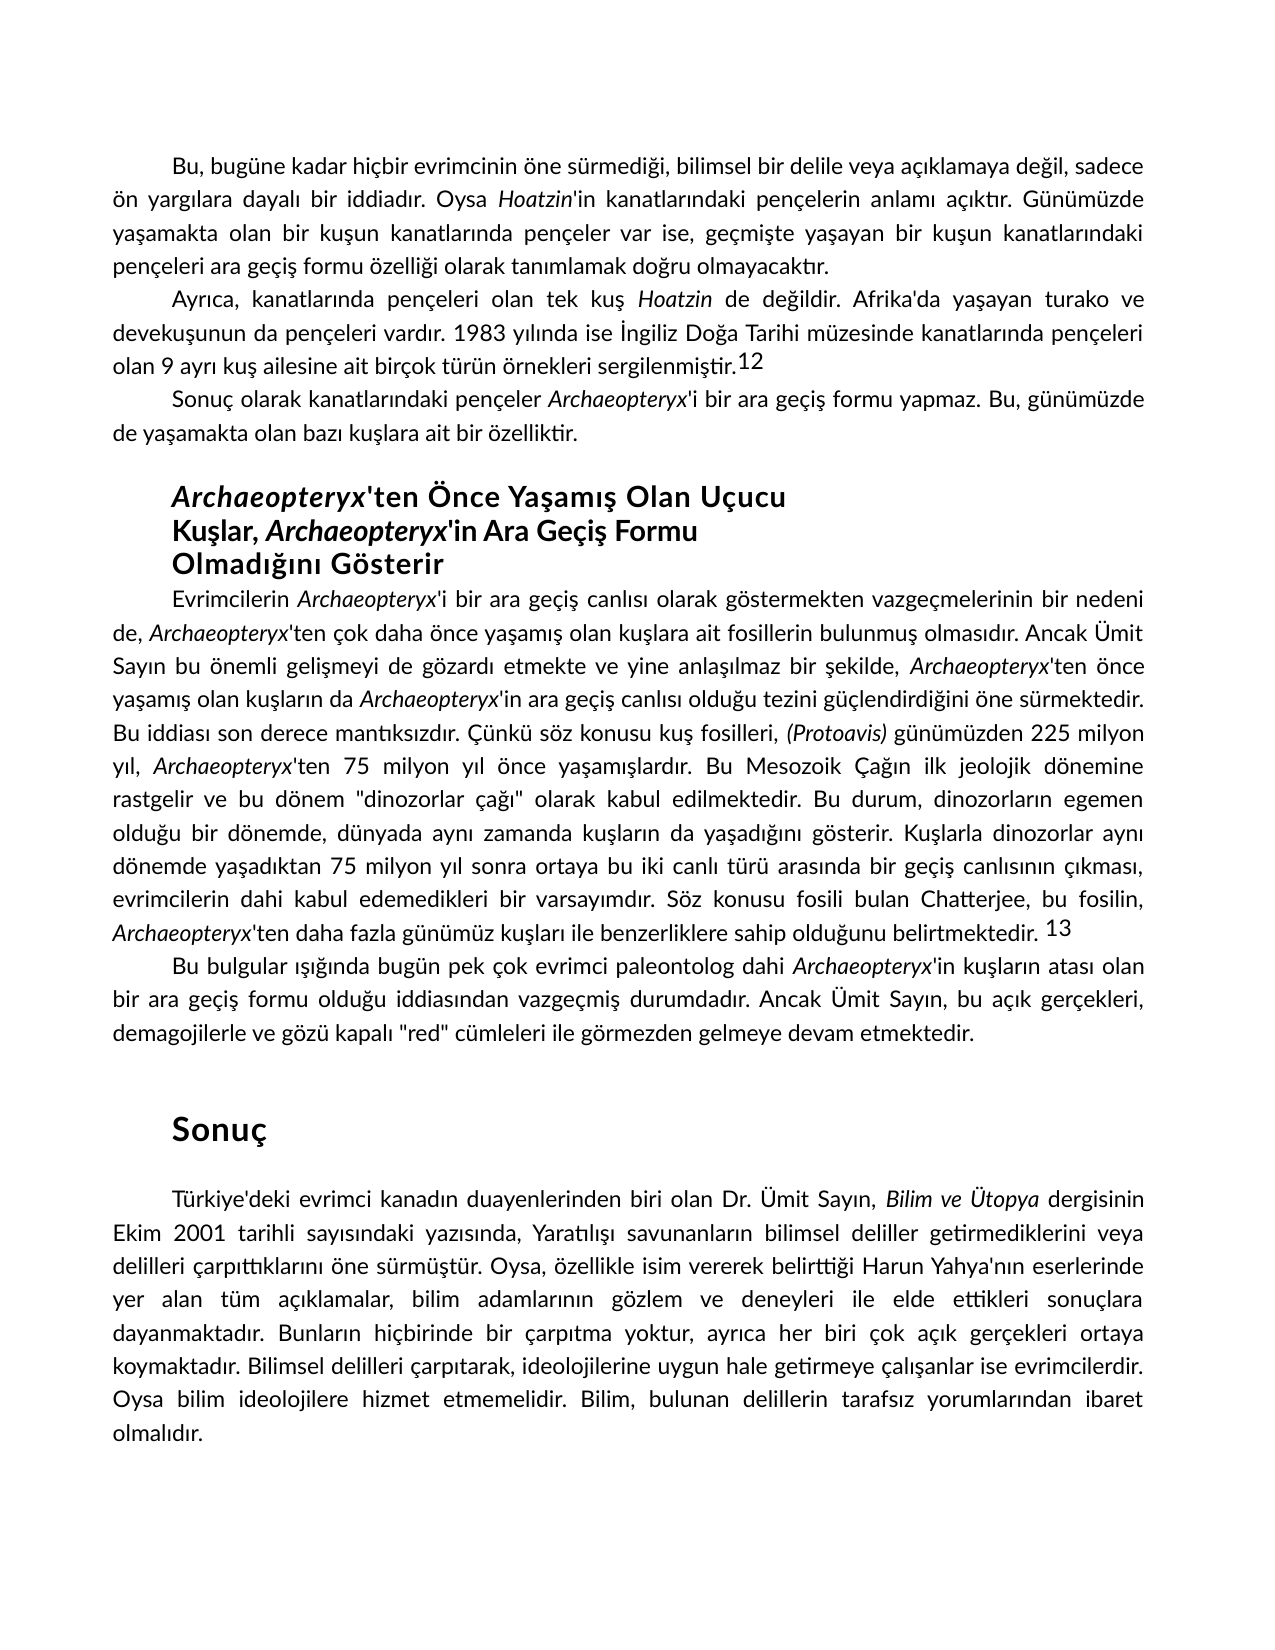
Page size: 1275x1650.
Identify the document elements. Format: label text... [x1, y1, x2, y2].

text Sonuç [112, 1114, 1145, 1148]
text Ayrıca, kanatlarında pençeleri olan tek kuş Hoatzin de değildir. Afrika'da yaşayan turako ve devekuşunun da pençeleri vardır. 1983 yılında ise İngiliz Doğa Tarihi müzesinde kanatlarında pençeleri olan 9 ayrı kuş ailesine ait birçok türün örnekleri sergilenmiştir.12 [112, 281, 1145, 381]
text Bu, bugüne kadar hiçbir evrimcinin öne sürmediği, bilimsel bir delile veya açıklamaya değil, sadece ön yargılara dayalı bir iddiadır. Oysa Hoatzin'in kanatlarındaki pençelerin anlamı açıktır. Günümüzde yaşamakta olan bir kuşun kanatlarında pençeler var ise, geçmişte yaşayan bir kuşun kanatlarındaki pençeleri ara geçiş formu özelliği olarak tanımlamak doğru olmayacaktır. [112, 148, 1145, 281]
text Sonuç olarak kanatlarındaki pençeler Archaeopteryx'i bir ara geçiş formu yapmaz. Bu, günümüzde de yaşamakta olan bazı kuşlara ait bir özelliktir. [112, 381, 1145, 448]
text Evrimcilerin Archaeopteryx'i bir ara geçiş canlısı olarak göstermekten vazgeçmelerinin bir nedeni de, Archaeopteryx'ten çok daha önce yaşamış olan kuşlara ait fosillerin bulunmuş olmasıdır. Ancak Ümit Sayın bu önemli gelişmeyi de gözardı etmekte ve yine anlaşılmaz bir şekilde, Archaeopteryx'ten önce yaşamış olan kuşların da Archaeopteryx'in ara geçiş canlısı olduğu tezini güçlendirdiğini öne sürmektedir. Bu iddiası son derece mantıksızdır. Çünkü söz konusu kuş fosilleri, (Protoavis) günümüzden 225 milyon yıl, Archaeopteryx'ten 75 milyon yıl önce yaşamışlardır. Bu Mesozoik Çağın ilk jeolojik dönemine rastgelir ve bu dönem "dinozorlar çağı" olarak kabul edilmektedir. Bu durum, dinozorların egemen olduğu bir dönemde, dünyada aynı zamanda kuşların da yaşadığını gösterir. Kuşlarla dinozorlar aynı dönemde yaşadıktan 75 milyon yıl sonra ortaya bu iki canlı türü arasında bir geçiş canlısının çıkması, evrimcilerin dahi kabul edemedikleri bir varsayımdır. Söz konusu fosili bulan Chatterjee, bu fosilin, Archaeopteryx'ten daha fazla günümüz kuşları ile benzerliklere sahip olduğunu belirtmektedir. 13 [112, 581, 1145, 948]
text Kuşlar, Archaeopteryx'in Ara Geçiş Formu [112, 514, 1145, 548]
text Türkiye'deki evrimci kanadın duayenlerinden biri olan Dr. Ümit Sayın, Bilim ve Ütopya dergisinin Ekim 2001 tarihli sayısındaki yazısında, Yaratılışı savunanların bilimsel deliller getirmediklerini veya delilleri çarpıttıklarını öne sürmüştür. Oysa, özellikle isim vererek belirttiği Harun Yahya'nın eserlerinde yer alan tüm açıklamalar, bilim adamlarının gözlem ve deneyleri ile elde ettikleri sonuçlara dayanmaktadır. Bunların hiçbirinde bir çarpıtma yoktur, ayrıca her biri çok açık gerçekleri ortaya koymaktadır. Bilimsel delilleri çarpıtarak, ideolojilerine uygun hale getirmeye çalışanlar ise evrimcilerdir. Oysa bilim ideolojilere hizmet etmemelidir. Bilim, bulunan delillerin tarafsız yorumlarından ibaret olmalıdır. [112, 1181, 1145, 1448]
text Olmadığını Gösterir [112, 548, 1145, 581]
text Archaeopteryx'ten Önce Yaşamış Olan Uçucu [112, 481, 1145, 514]
text Bu bulgular ışığında bugün pek çok evrimci paleontolog dahi Archaeopteryx'in kuşların atası olan bir ara geçiş formu olduğu iddiasından vazgeçmiş durumdadır. Ancak Ümit Sayın, bu açık gerçekleri, demagojilerle ve gözü kapalı "red" cümleleri ile görmezden gelmeye devam etmektedir. [112, 948, 1145, 1048]
